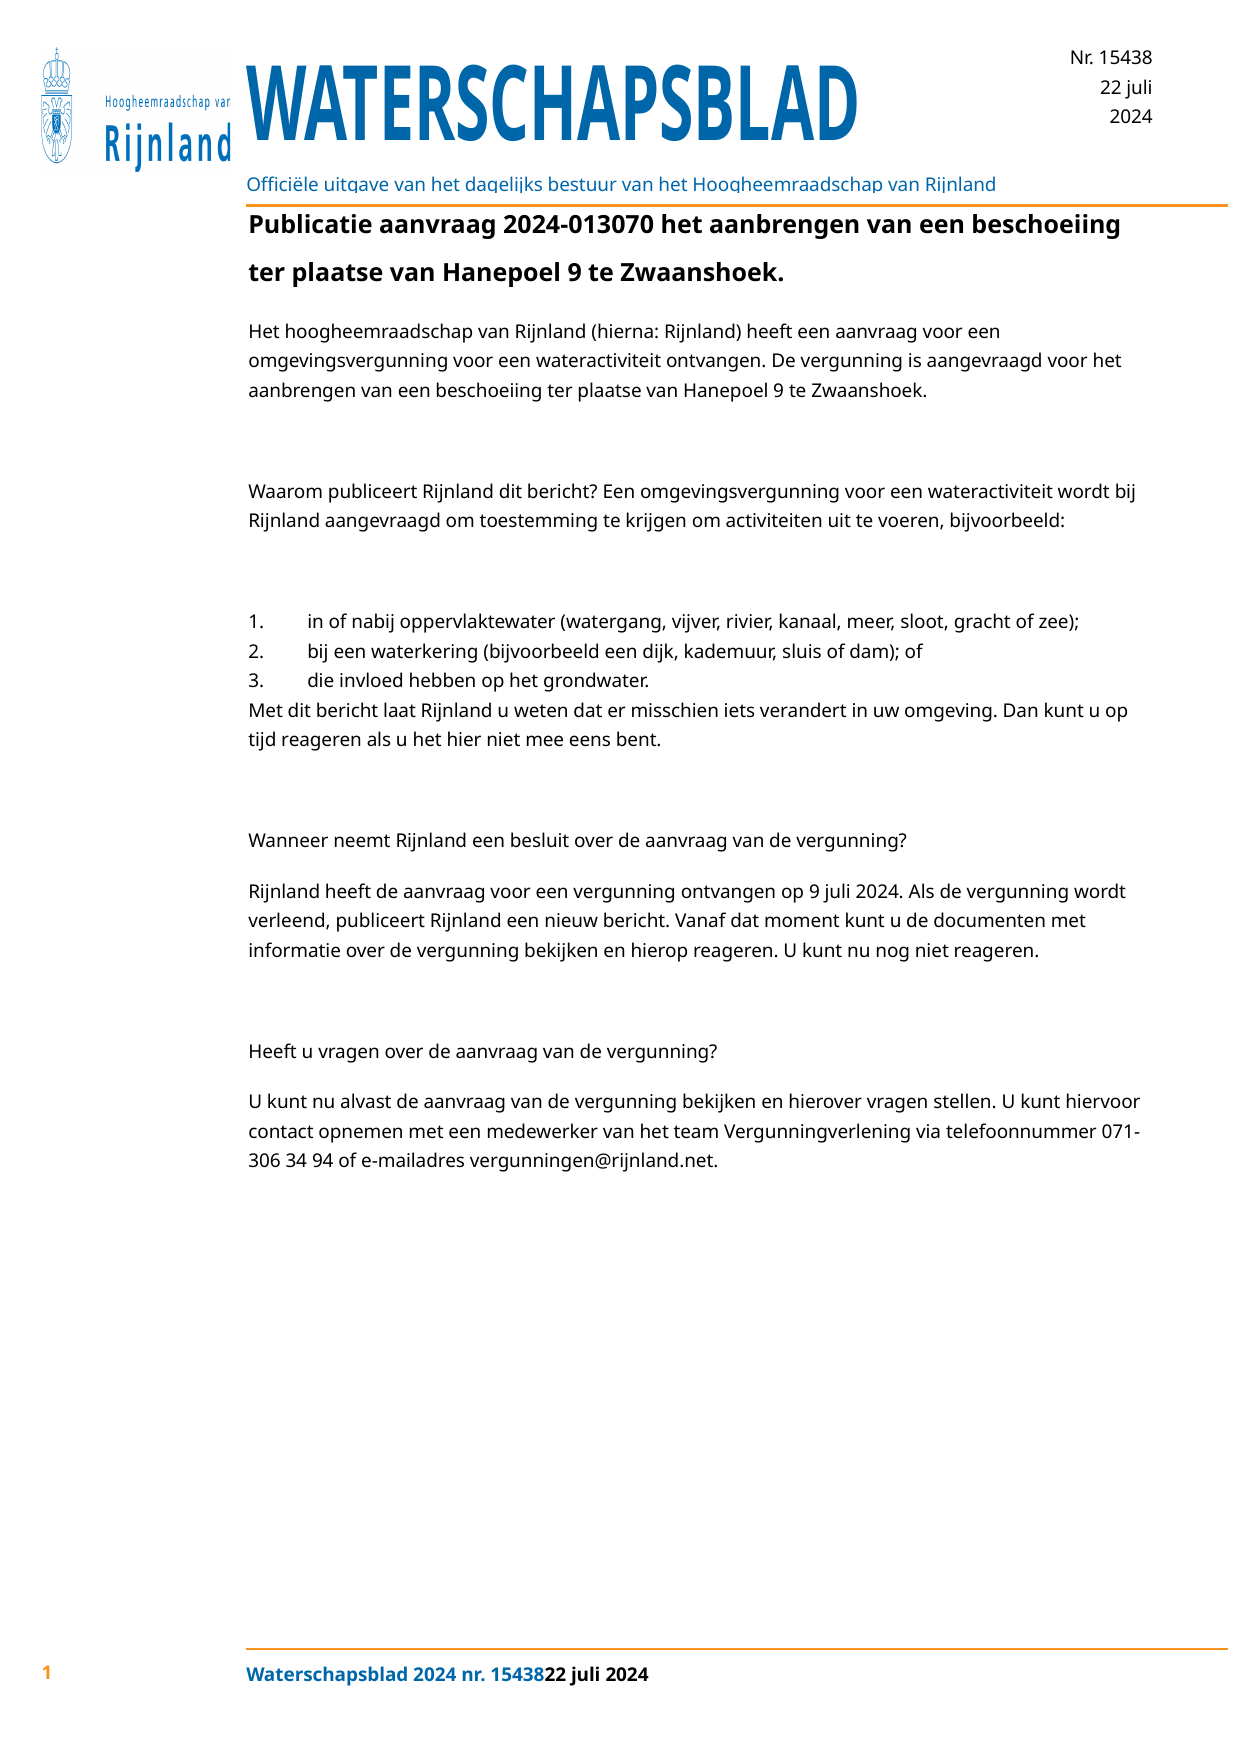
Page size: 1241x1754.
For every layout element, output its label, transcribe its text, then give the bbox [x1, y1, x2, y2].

list bij een waterkering (bijvoorbeeld een dijk, kademuur, sluis of dam); of [248, 638, 1152, 664]
text Met dit bericht laat Rijnland u weten dat er misschien iets verandert in uw omgeving. Dan kunt u op tijd reageren als u het hier niet mee eens bent. [248, 697, 1152, 752]
text Wanneer neemt Rijnland een besluit over de aanvraag van de vergunning? [248, 827, 1152, 853]
text Publicatie aanvraag 2024-013070 het aanbrengen van een beschoeiing ter plaatse van Hanepoel 9 te Zwaanshoek. [248, 207, 1152, 288]
list die invloed hebben op het grondwater. [248, 667, 1152, 693]
text U kunt nu alvast de aanvraag van de vergunning bekijken en hierover vragen stellen. U kunt hiervoor contact opnemen met een medewerker van het team Vergunningverlening via telefoonnummer 071-306 34 94 of e-mailadres vergunningen@rijnland.net. [248, 1088, 1152, 1173]
text Het hoogheemraadschap van Rijnland (hierna: Rijnland) heeft een aanvraag voor een omgevingsvergunning voor een wateractiviteit ontvangen. De vergunning is aangevraagd voor het aanbrengen van een beschoeiing ter plaatse van Hanepoel 9 te Zwaanshoek. [248, 318, 1152, 403]
list in of nabij oppervlaktewater (watergang, vijver, rivier, kanaal, meer, sloot, gracht of zee); [248, 608, 1152, 634]
picture [41, 47, 231, 172]
text Rijnland heeft de aanvraag voor een vergunning ontvangen op 9 juli 2024. Als de vergunning wordt verleend, publiceert Rijnland een nieuw bericht. Vanaf dat moment kunt u de documenten met informatie over de vergunning bekijken en hierop reageren. U kunt nu nog niet reageren. [248, 878, 1152, 963]
text Waarom publiceert Rijnland dit bericht? Een omgevingsvergunning voor een wateractiviteit wordt bij Rijnland aangevraagd om toestemming te krijgen om activiteiten uit te voeren, bijvoorbeeld: [248, 478, 1152, 533]
text Heeft u vragen over de aanvraag van de vergunning? [248, 1038, 1152, 1064]
